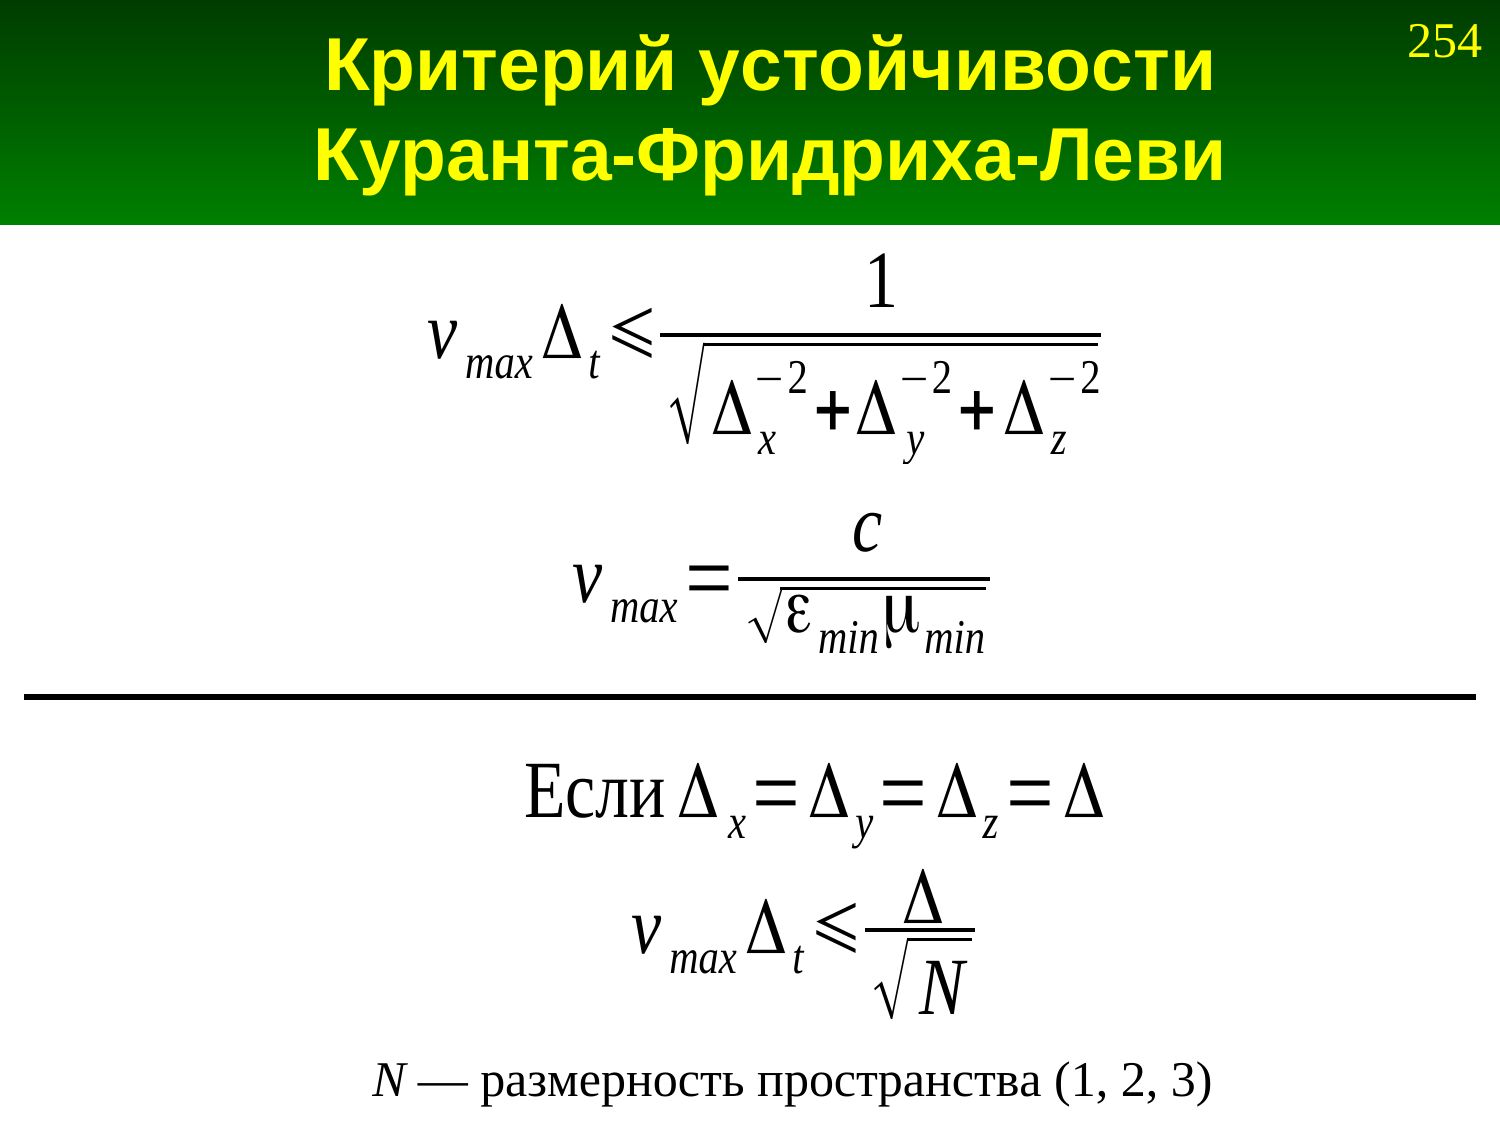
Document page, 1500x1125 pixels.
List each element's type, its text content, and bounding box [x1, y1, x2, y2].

chart [555, 480, 1011, 662]
chart [614, 862, 997, 1034]
chart [507, 746, 1123, 851]
chart [410, 236, 1123, 464]
text_box N — размерность пространства (1, 2, 3) [357, 1039, 1229, 1115]
title Критерий устойчивости Куранта-Фридриха-Леви [100, 7, 1441, 204]
